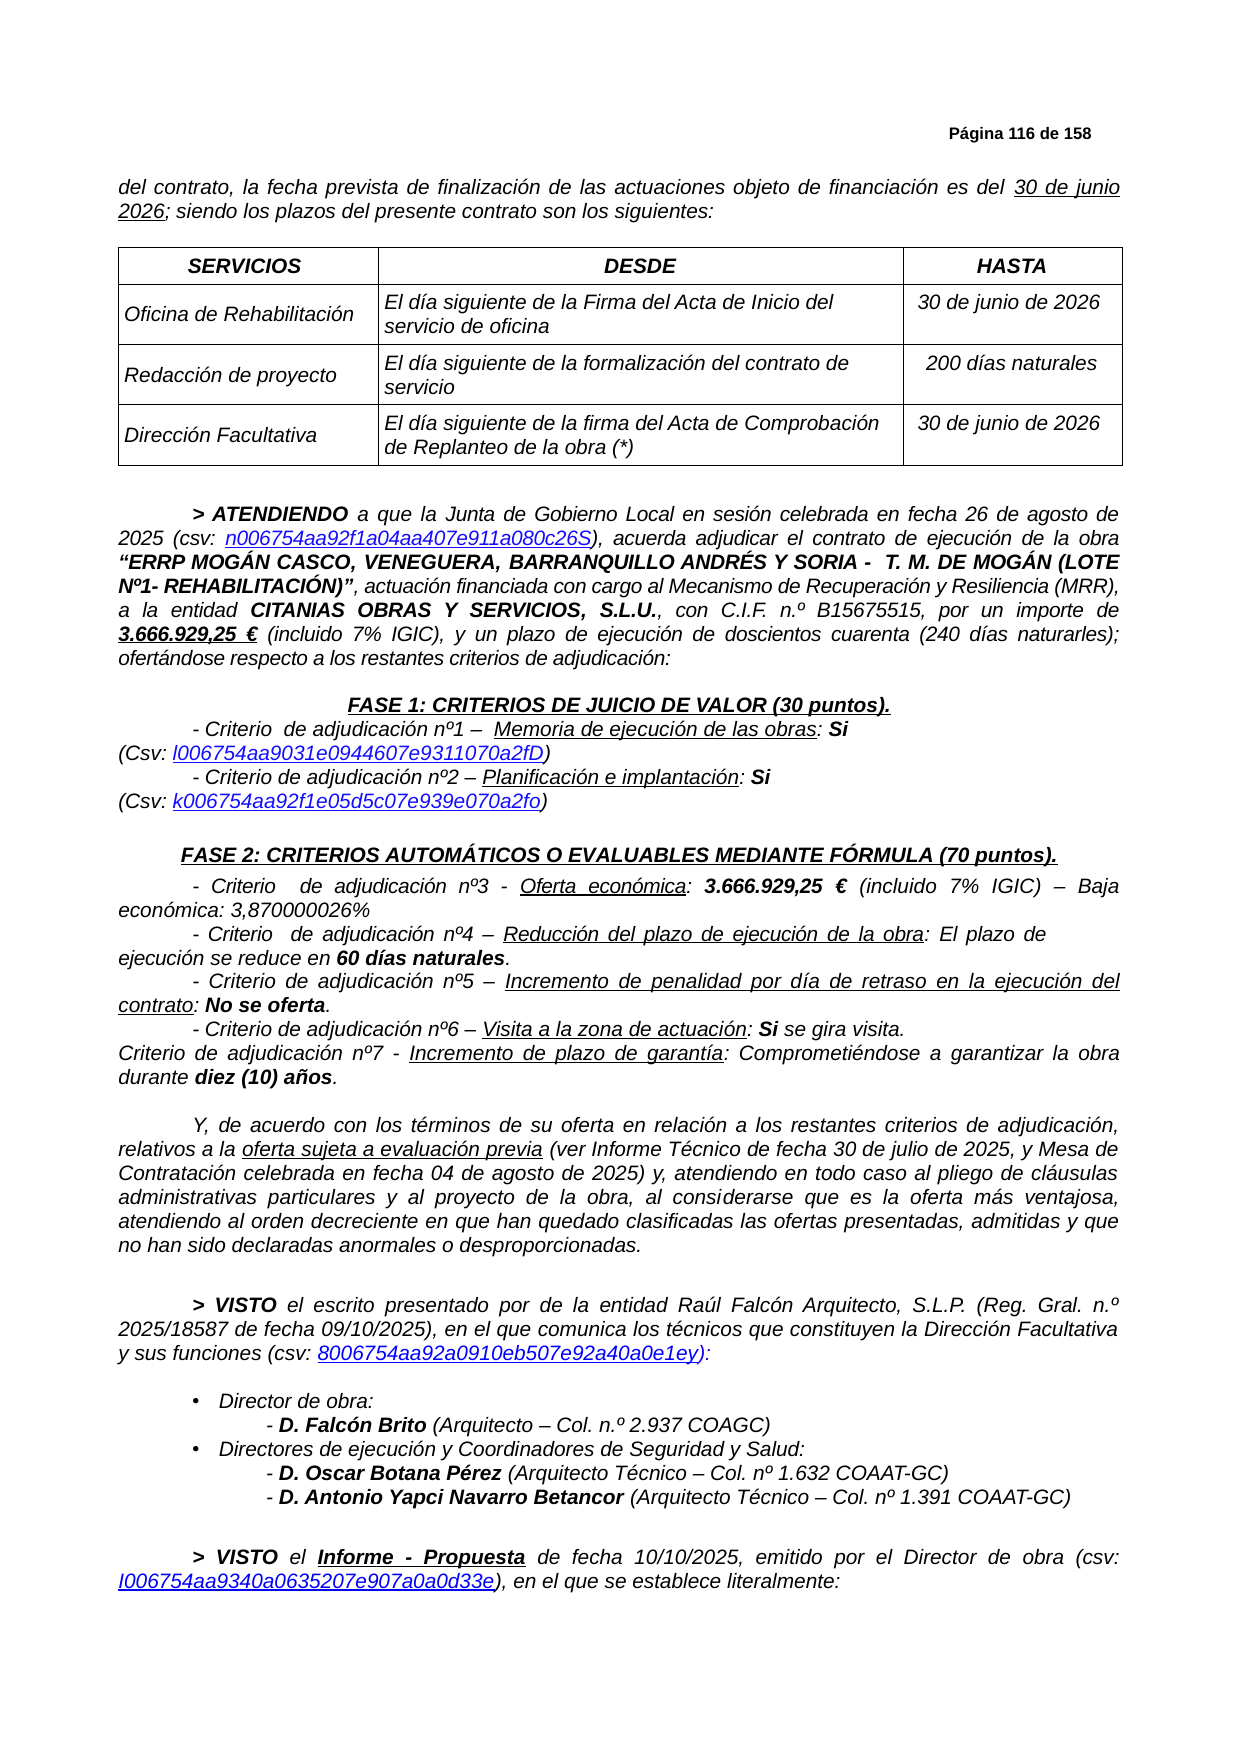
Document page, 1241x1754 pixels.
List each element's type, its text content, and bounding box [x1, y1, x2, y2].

list Directores de ejecución y Coordinadores de Seguridad y Salud: [118, 1437, 1122, 1461]
table_cell Redacción de proyecto [119, 345, 378, 404]
text - Criterio de adjudicación nº4 – Reducción del plazo de ejecución de la obra: El plazo de ejecución se reduce en 60 días naturales. [118, 921, 1048, 969]
table_cell 30 de junio de 2026 [904, 405, 1122, 465]
text - D. Oscar Botana Pérez (Arquitecto Técnico – Col. nº 1.632 COAAT-GC) [118, 1461, 1122, 1485]
text (Csv: l006754aa9031e0944607e9311070a2fD) [118, 741, 1122, 765]
text > VISTO el escrito presentado por de la entidad Raúl Falcón Arquitecto, S.L.P. (Reg. Gral. n.º 2025/18587 de fecha 09/10/2025), en el que comunica los técnicos que constituyen la Dirección Facultativa y sus funciones (csv: 8006754aa92a0910eb507e92a40a0e1ey): [118, 1293, 1122, 1365]
text - Criterio de adjudicación nº6 – Visita a la zona de actuación: Si se gira visita. [118, 1017, 1122, 1041]
text del contrato, la fecha prevista de finalización de las actuaciones objeto de financiación es del 30 de junio 2026; siendo los plazos del presente contrato son los siguientes: [118, 175, 1122, 223]
text - Criterio de adjudicación nº2 – Planificación e implantación: Si [118, 765, 1122, 789]
list Director de obra: [118, 1389, 1122, 1413]
text Criterio de adjudicación nº7 - Incremento de plazo de garantía: Comprometiéndose a garantizar la obra durante diez (10) años. [118, 1041, 1122, 1089]
table_header SERVICIOS [119, 248, 378, 283]
table_cell 30 de junio de 2026 [904, 285, 1122, 344]
text - Criterio de adjudicación nº3 - Oferta económica: 3.666.929,25 € (incluido 7% IGIC) – Baja económica: 3,870000026% [118, 873, 1122, 921]
text > VISTO el Informe - Propuesta de fecha 10/10/2025, emitido por el Director de obra (csv: I006754aa9340a0635207e907a0a0d33e), en el que se establece literalmente: [118, 1544, 1122, 1592]
text FASE 1: CRITERIOS DE JUICIO DE VALOR (30 puntos). [118, 693, 1122, 717]
table_header HASTA [904, 248, 1122, 283]
table_cell El día siguiente de la Firma del Acta de Inicio del servicio de oficina [379, 285, 903, 344]
text FASE 2: CRITERIOS AUTOMÁTICOS O EVALUABLES MEDIANTE FÓRMULA (70 puntos). [118, 843, 1122, 867]
text > ATENDIENDO a que la Junta de Gobierno Local en sesión celebrada en fecha 26 de agosto de 2025 (csv: n006754aa92f1a04aa407e911a080c26S), acuerda adjudicar el contrato de ejecución de la obra “ERRP MOGÁN CASCO, VENEGUERA, BARRANQUILLO ANDRÉS Y SORIA - T. M. DE MOGÁN (LOTE Nº1- REHABILITACIÓN)”, actuación financiada con cargo al Mecanismo de Recuperación y Resiliencia (MRR), a la entidad CITANIAS OBRAS Y SERVICIOS, S.L.U., con C.I.F. n.º B15675515, por un importe de 3.666.929,25 € (incluido 7% IGIC), y un plazo de ejecución de doscientos cuarenta (240 días naturarles); ofertándose respecto a los restantes criterios de adjudicación: [118, 502, 1122, 669]
list - D. Falcón Brito (Arquitecto – Col. n.º 2.937 COAGC) [118, 1413, 1122, 1437]
table_cell Dirección Facultativa [119, 405, 378, 465]
text Y, de acuerdo con los términos de su oferta en relación a los restantes criterios de adjudicación, relativos a la oferta sujeta a evaluación previa (ver Informe Técnico de fecha 30 de julio de 2025, y Mesa de Contratación celebrada en fecha 04 de agosto de 2025) y, atendiendo en todo caso al pliego de cláusulas administrativas particulares y al proyecto de la obra, al considerarse que es la oferta más ventajosa, atendiendo al orden decreciente en que han quedado clasificadas las ofertas presentadas, admitidas y que no han sido declaradas anormales o desproporcionadas. [118, 1113, 1122, 1257]
text - D. Antonio Yapci Navarro Betancor (Arquitecto Técnico – Col. nº 1.391 COAAT-GC) [118, 1485, 1122, 1509]
text - Criterio de adjudicación nº1 – Memoria de ejecución de las obras: Si [118, 717, 1122, 741]
text - Criterio de adjudicación nº5 – Incremento de penalidad por día de retraso en la ejecución del contrato: No se oferta. [118, 969, 1122, 1017]
table_cell Oficina de Rehabilitación [119, 285, 378, 344]
table_cell El día siguiente de la firma del Acta de Comprobación de Replanteo de la obra (*) [379, 405, 903, 465]
table_header DESDE [379, 248, 903, 283]
table_cell El día siguiente de la formalización del contrato de servicio [379, 345, 903, 404]
text (Csv: k006754aa92f1e05d5c07e939e070a2fo) [118, 789, 1122, 813]
table_cell 200 días naturales [904, 345, 1122, 404]
